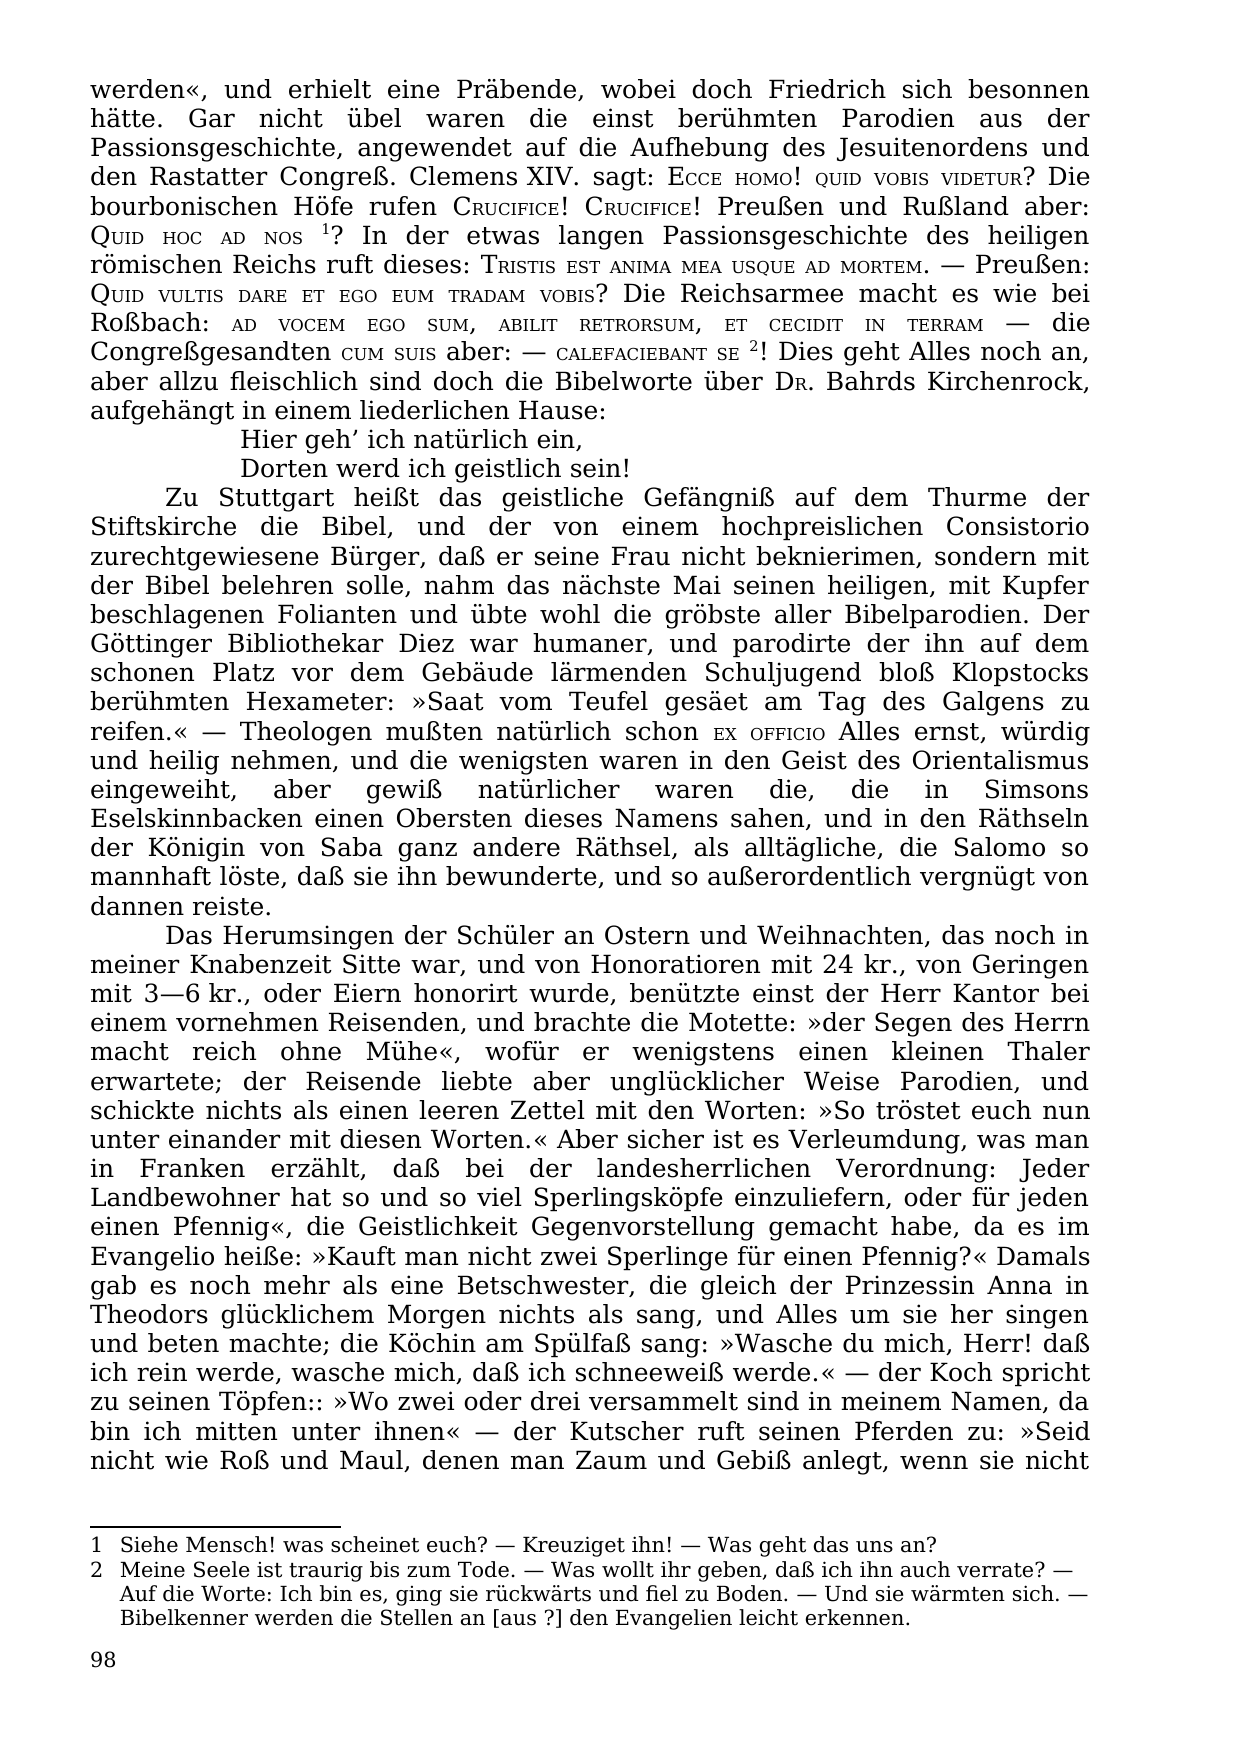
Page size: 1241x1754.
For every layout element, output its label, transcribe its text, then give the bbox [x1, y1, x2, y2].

text werden«, und erhielt eine Präbende, wobei doch Friedrich sich besonnen hätte. Gar nicht übel waren die einst berühmten Parodien aus der Passionsgeschichte, angewendet auf die Aufhebung des Jesuitenordens und den Rastatter Congreß. Clemens XIV. sagt: Ecce homo! quid vobis videtur? Die bourbonischen Höfe rufen Crucifice! Crucifice! Preußen und Rußland aber: Quid hoc ad nos ? In der etwas langen Passionsgeschichte des heiligen römischen Reichs ruft dieses: Tristis est anima mea usque ad mortem. — Preußen: Quid vultis dare et ego eum tradam vobis? Die Reichsarmee macht es wie bei Roßbach: ad vocem ego sum, abilit retrorsum, et cecidit in terram — die Congreßgesandten cum suis aber: — calefaciebant se ! Dies geht Alles noch an, aber allzu fleischlich sind doch die Bibelworte über Dr. Bahrds Kirchenrock, aufgehängt in einem liederlichen Hause: [90, 75, 1091, 425]
text Das Herumsingen der Schüler an Ostern und Weihnachten, das noch in meiner Knabenzeit Sitte war, und von Honoratioren mit 24 kr., von Geringen mit 3—6 kr., oder Eiern honorirt wurde, benützte einst der Herr Kantor bei einem vornehmen Reisenden, und brachte die Motette: »der Segen des Herrn macht reich ohne Mühe«, wofür er wenigstens einen kleinen Thaler erwartete; der Reisende liebte aber unglücklicher Weise Parodien, und schickte nichts als einen leeren Zettel mit den Worten: »So tröstet euch nun unter einander mit diesen Worten.« Aber sicher ist es Verleumdung, was man in Franken erzählt, daß bei der landesherrlichen Verordnung: Jeder Landbewohner hat so und so viel Sperlingsköpfe einzuliefern, oder für jeden einen Pfennig«, die Geistlichkeit Gegenvorstellung gemacht habe, da es im Evangelio heiße: »Kauft man nicht zwei Sperlinge für einen Pfennig?« Damals gab es noch mehr als eine Betschwester, die gleich der Prinzessin Anna in Theodors glücklichem Morgen nichts als sang, und Alles um sie her singen und beten machte; die Köchin am Spülfaß sang: »Wasche du mich, Herr! daß ich rein werde, wasche mich, daß ich schneeweiß werde.« — der Koch spricht zu seinen Töpfen:: »Wo zwei oder drei versammelt sind in meinem Namen, da bin ich mitten unter ihnen« — der Kutscher ruft seinen Pferden zu: »Seid nicht wie Roß und Maul, denen man Zaum und Gebiß anlegt, wenn sie nicht [90, 921, 1091, 1475]
text Siehe Mensch! was scheinet euch? — Kreuziget ihn! — Was geht das uns an? [90, 1533, 1091, 1558]
text Hier geh’ ich natürlich ein, [240, 425, 1091, 454]
text Zu Stuttgart heißt das geistliche Gefängniß auf dem Thurme der Stiftskirche die Bibel, und der von einem hochpreislichen Consistorio zurechtgewiesene Bürger, daß er seine Frau nicht beknierimen, sondern mit der Bibel belehren solle, nahm das nächste Mai seinen heiligen, mit Kupfer beschlagenen Folianten und übte wohl die gröbste aller Bibelparodien. Der Göttinger Bibliothekar Diez war humaner, und parodirte der ihn auf dem schonen Platz vor dem Gebäude lärmenden Schuljugend bloß Klopstocks berühmten Hexameter: »Saat vom Teufel gesäet am Tag des Galgens zu reifen.« — Theologen mußten natürlich schon ex officio Alles ernst, würdig und heilig nehmen, und die wenigsten waren in den Geist des Orientalismus eingeweiht, aber gewiß natürlicher waren die, die in Simsons Eselskinnbacken einen Obersten dieses Namens sahen, und in den Räthseln der Königin von Saba ganz andere Räthsel, als alltägliche, die Salomo so mannhaft löste, daß sie ihn bewunderte, und so außerordentlich vergnügt von dannen reiste. [90, 483, 1091, 921]
text Dorten werd ich geistlich sein! [240, 454, 1091, 483]
text Meine Seele ist traurig bis zum Tode. — Was wollt ihr geben, daß ich ihn auch verrate? — Auf die Worte: Ich bin es, ging sie rückwärts und fiel zu Boden. — Und sie wärmten sich. — Bibelkenner werden die Stellen an [aus ?] den Evangelien leicht erkennen. [90, 1558, 1091, 1631]
